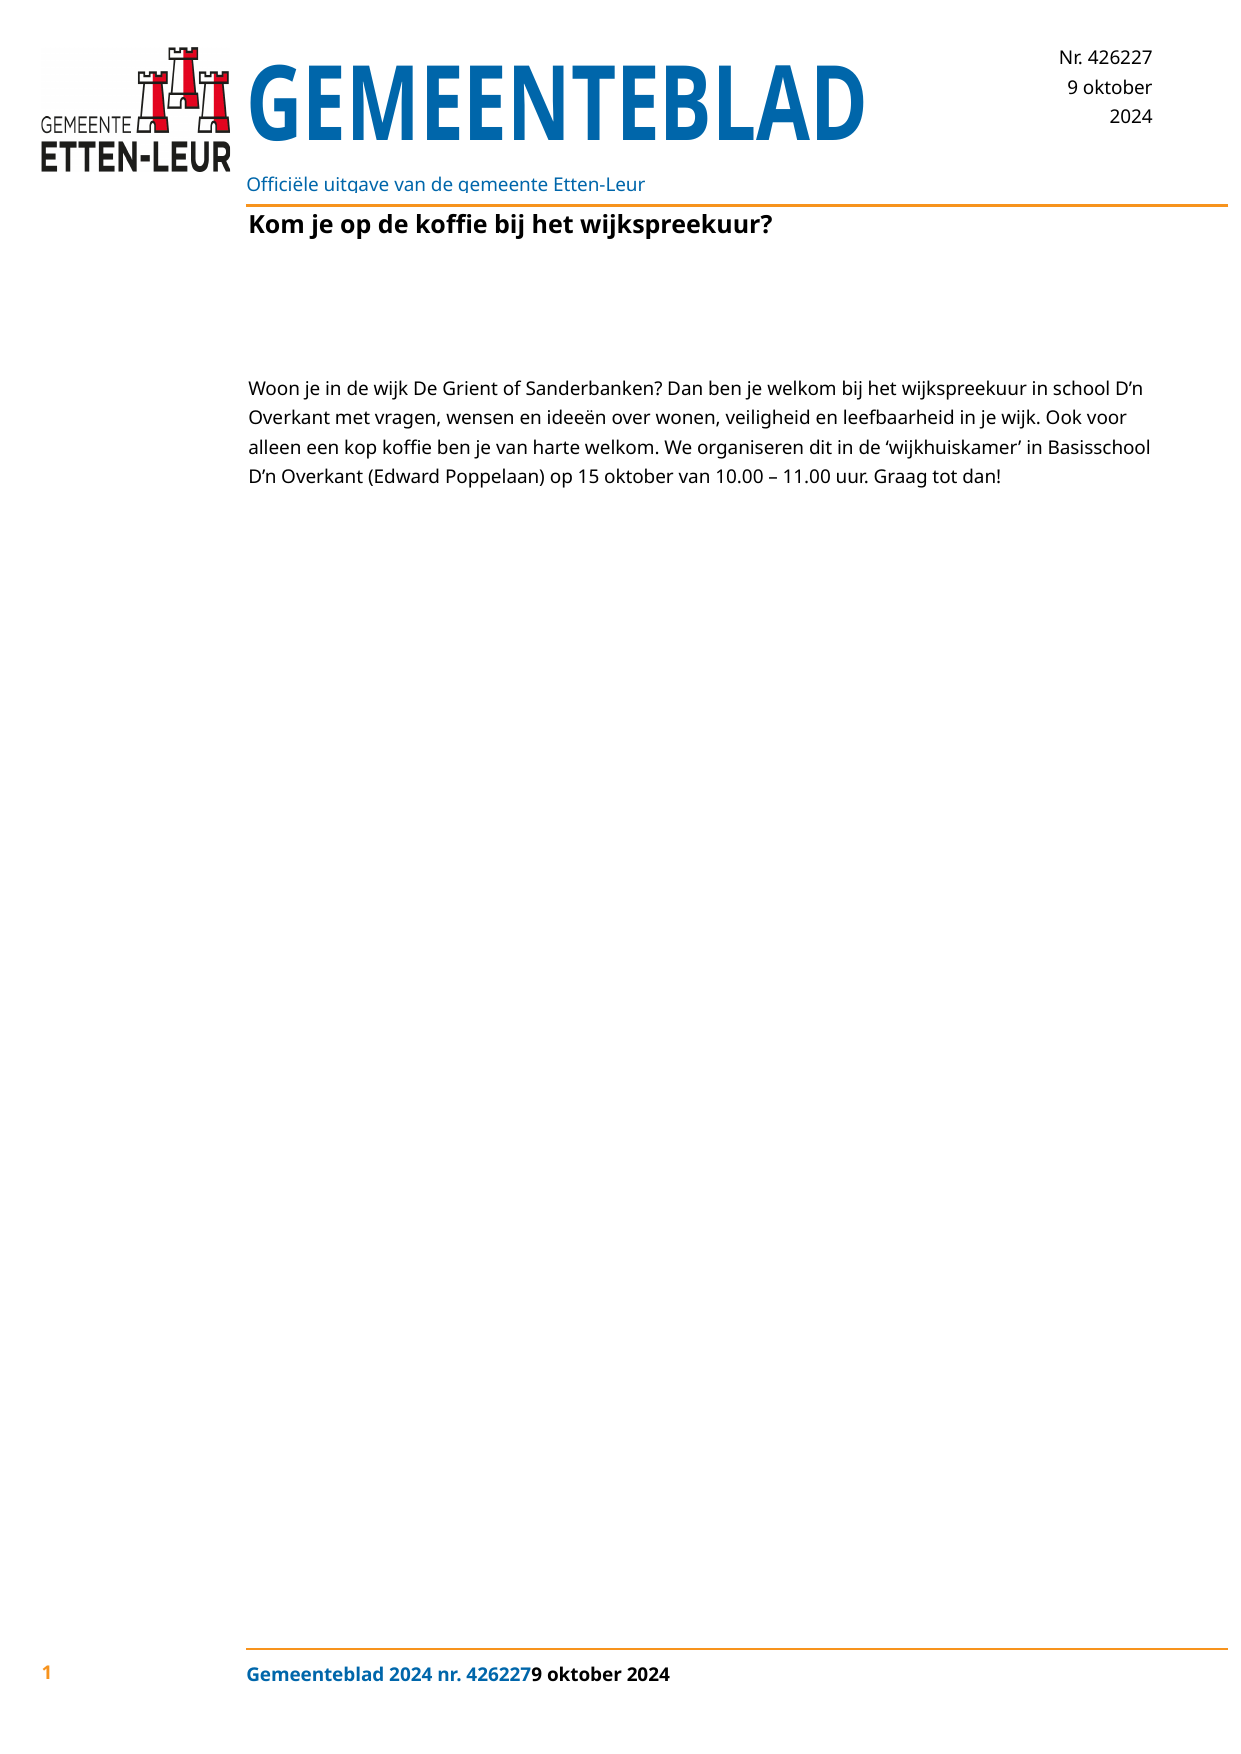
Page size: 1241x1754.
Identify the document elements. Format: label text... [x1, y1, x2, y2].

picture [41, 47, 231, 172]
text Woon je in de wijk De Grient of Sanderbanken? Dan ben je welkom bij het wijkspreekuur in school D’n Overkant met vragen, wensen en ideeën over wonen, veiligheid en leefbaarheid in je wijk. Ook voor alleen een kop koffie ben je van harte welkom. We organiseren dit in de ‘wijkhuiskamer’ in Basisschool D’n Overkant (Edward Poppelaan) op 15 oktober van 10.00 – 11.00 uur. Graag tot dan! [248, 375, 1152, 489]
text Kom je op de koffie bij het wijkspreekuur? [248, 207, 1152, 241]
